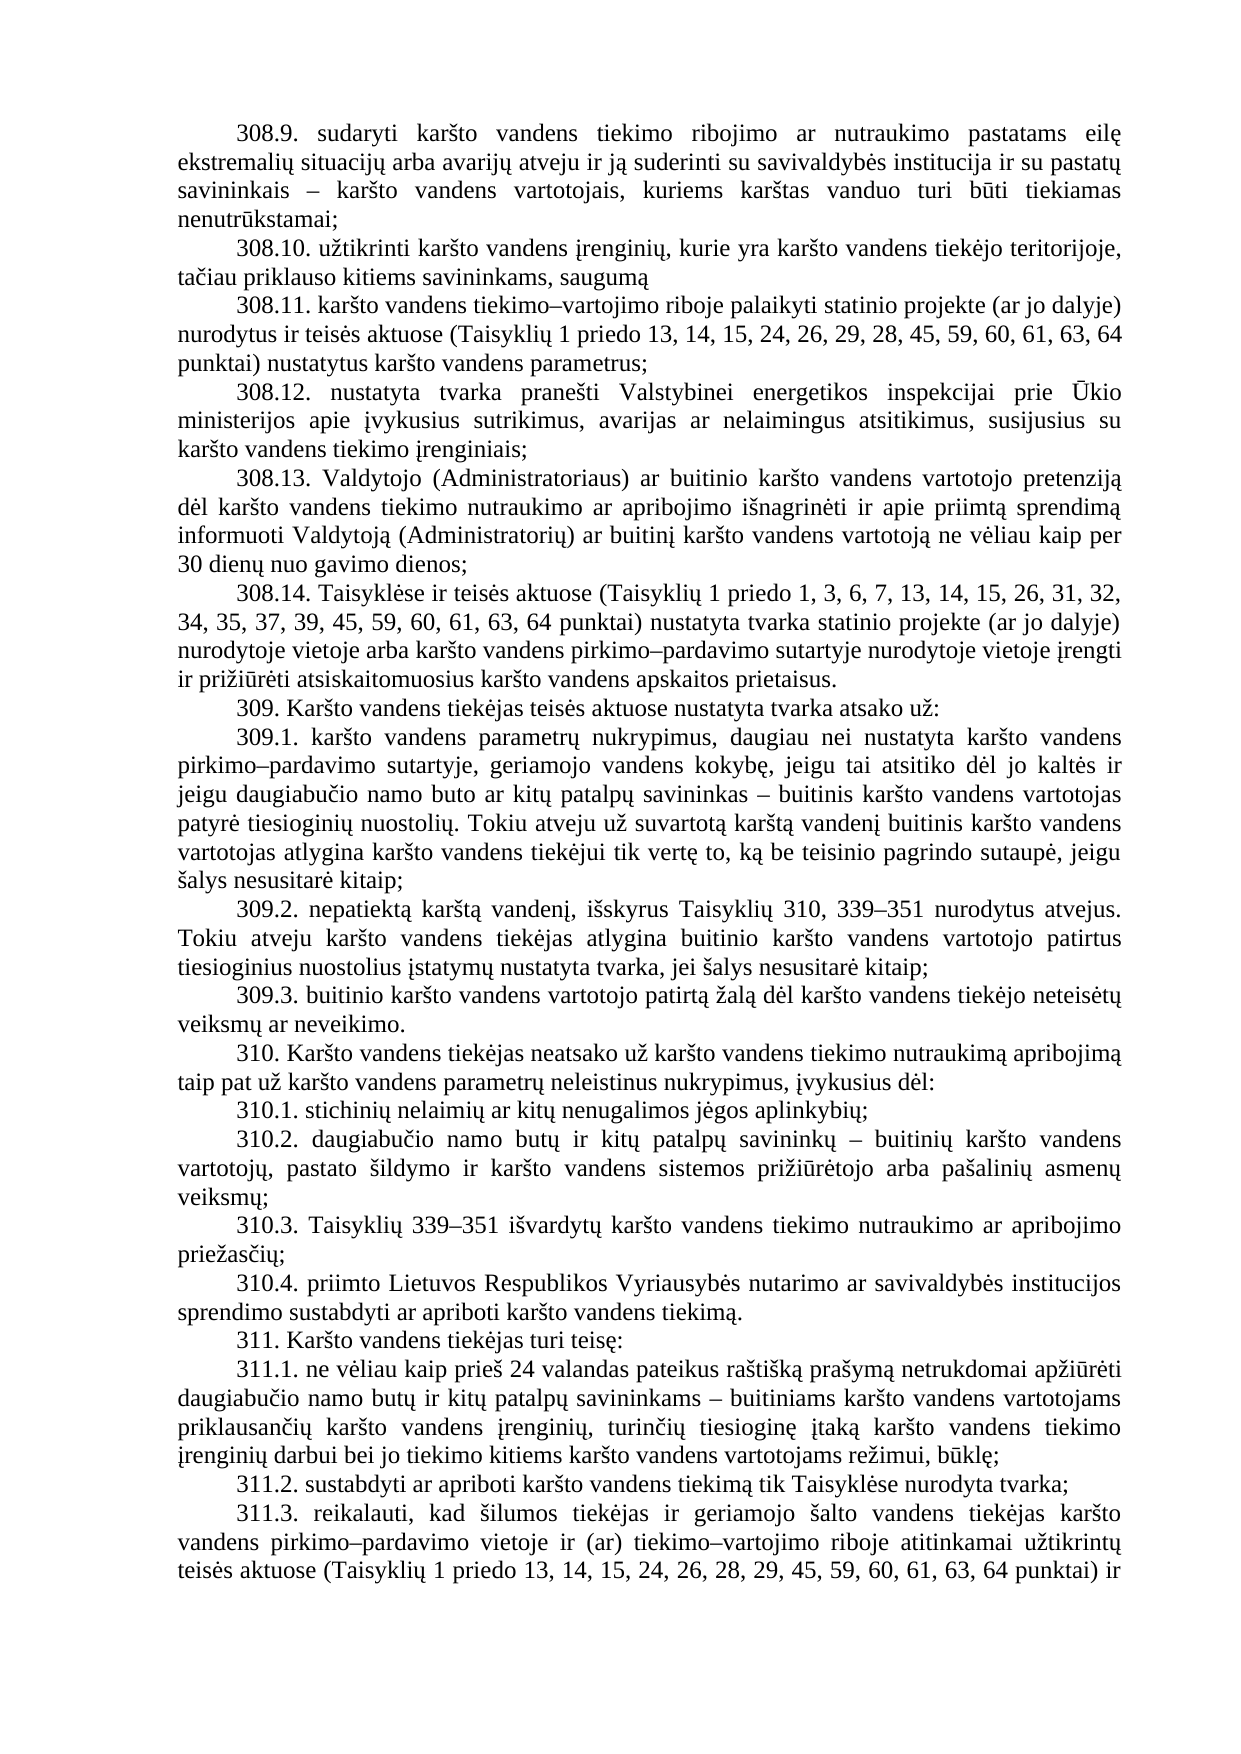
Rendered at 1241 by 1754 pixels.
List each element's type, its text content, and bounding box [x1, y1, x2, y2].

text 308.13. Valdytojo (Administratoriaus) ar buitinio karšto vandens vartotojo pretenziją dėl karšto vandens tiekimo nutraukimo ar apribojimo išnagrinėti ir apie priimtą sprendimą informuoti Valdytoją (Administratorių) ar buitinį karšto vandens vartotoją ne vėliau kaip per 30 dienų nuo gavimo dienos; [177, 463, 1122, 578]
text 309. Karšto vandens tiekėjas teisės aktuose nustatyta tvarka atsako už: [177, 693, 1122, 722]
text 309.3. buitinio karšto vandens vartotojo patirtą žalą dėl karšto vandens tiekėjo neteisėtų veiksmų ar neveikimo. [177, 981, 1122, 1038]
text 310.3. Taisyklių 339–351 išvardytų karšto vandens tiekimo nutraukimo ar apribojimo priežasčių; [177, 1211, 1122, 1268]
text 309.1. karšto vandens parametrų nukrypimus, daugiau nei nustatyta karšto vandens pirkimo–pardavimo sutartyje, geriamojo vandens kokybę, jeigu tai atsitiko dėl jo kaltės ir jeigu daugiabučio namo buto ar kitų patalpų savininkas – buitinis karšto vandens vartotojas patyrė tiesioginių nuostolių. Tokiu atveju už suvartotą karštą vandenį buitinis karšto vandens vartotojas atlygina karšto vandens tiekėjui tik vertę to, ką be teisinio pagrindo sutaupė, jeigu šalys nesusitarė kitaip; [177, 722, 1122, 894]
text 309.2. nepatiektą karštą vandenį, išskyrus Taisyklių 310, 339–351 nurodytus atvejus. Tokiu atveju karšto vandens tiekėjas atlygina buitinio karšto vandens vartotojo patirtus tiesioginius nuostolius įstatymų nustatyta tvarka, jei šalys nesusitarė kitaip; [177, 894, 1122, 981]
text 308.9. sudaryti karšto vandens tiekimo ribojimo ar nutraukimo pastatams eilę ekstremalių situacijų arba avarijų atveju ir ją suderinti su savivaldybės institucija ir su pastatų savininkais – karšto vandens vartotojais, kuriems karštas vanduo turi būti tiekiamas nenutrūkstamai; [177, 118, 1122, 233]
text 308.14. Taisyklėse ir teisės aktuose (Taisyklių 1 priedo 1, 3, 6, 7, 13, 14, 15, 26, 31, 32, 34, 35, 37, 39, 45, 59, 60, 61, 63, 64 punktai) nustatyta tvarka statinio projekte (ar jo dalyje) nurodytoje vietoje arba karšto vandens pirkimo–pardavimo sutartyje nurodytoje vietoje įrengti ir prižiūrėti atsiskaitomuosius karšto vandens apskaitos prietaisus. [177, 578, 1122, 693]
text 311.3. reikalauti, kad šilumos tiekėjas ir geriamojo šalto vandens tiekėjas karšto vandens pirkimo–pardavimo vietoje ir (ar) tiekimo–vartojimo riboje atitinkamai užtikrintų teisės aktuose (Taisyklių 1 priedo 13, 14, 15, 24, 26, 28, 29, 45, 59, 60, 61, 63, 64 punktai) ir [177, 1498, 1122, 1584]
text 311.1. ne vėliau kaip prieš 24 valandas pateikus raštišką prašymą netrukdomai apžiūrėti daugiabučio namo butų ir kitų patalpų savininkams – buitiniams karšto vandens vartotojams priklausančių karšto vandens įrenginių, turinčių tiesioginę įtaką karšto vandens tiekimo įrenginių darbui bei jo tiekimo kitiems karšto vandens vartotojams režimui, būklę; [177, 1354, 1122, 1469]
text 311.2. sustabdyti ar apriboti karšto vandens tiekimą tik Taisyklėse nurodyta tvarka; [177, 1469, 1122, 1498]
text 308.10. užtikrinti karšto vandens įrenginių, kurie yra karšto vandens tiekėjo teritorijoje, tačiau priklauso kitiems savininkams, saugumą [177, 233, 1122, 291]
text 308.12. nustatyta tvarka pranešti Valstybinei energetikos inspekcijai prie Ūkio ministerijos apie įvykusius sutrikimus, avarijas ar nelaimingus atsitikimus, susijusius su karšto vandens tiekimo įrenginiais; [177, 377, 1122, 463]
text 308.11. karšto vandens tiekimo–vartojimo riboje palaikyti statinio projekte (ar jo dalyje) nurodytus ir teisės aktuose (Taisyklių 1 priedo 13, 14, 15, 24, 26, 29, 28, 45, 59, 60, 61, 63, 64 punktai) nustatytus karšto vandens parametrus; [177, 291, 1122, 377]
text 310.4. priimto Lietuvos Respublikos Vyriausybės nutarimo ar savivaldybės institucijos sprendimo sustabdyti ar apriboti karšto vandens tiekimą. [177, 1268, 1122, 1326]
text 311. Karšto vandens tiekėjas turi teisę: [177, 1326, 1122, 1354]
text 310.1. stichinių nelaimių ar kitų nenugalimos jėgos aplinkybių; [177, 1096, 1122, 1124]
text 310. Karšto vandens tiekėjas neatsako už karšto vandens tiekimo nutraukimą apribojimą taip pat už karšto vandens parametrų neleistinus nukrypimus, įvykusius dėl: [177, 1038, 1122, 1096]
text 310.2. daugiabučio namo butų ir kitų patalpų savininkų – buitinių karšto vandens vartotojų, pastato šildymo ir karšto vandens sistemos prižiūrėtojo arba pašalinių asmenų veiksmų; [177, 1124, 1122, 1211]
